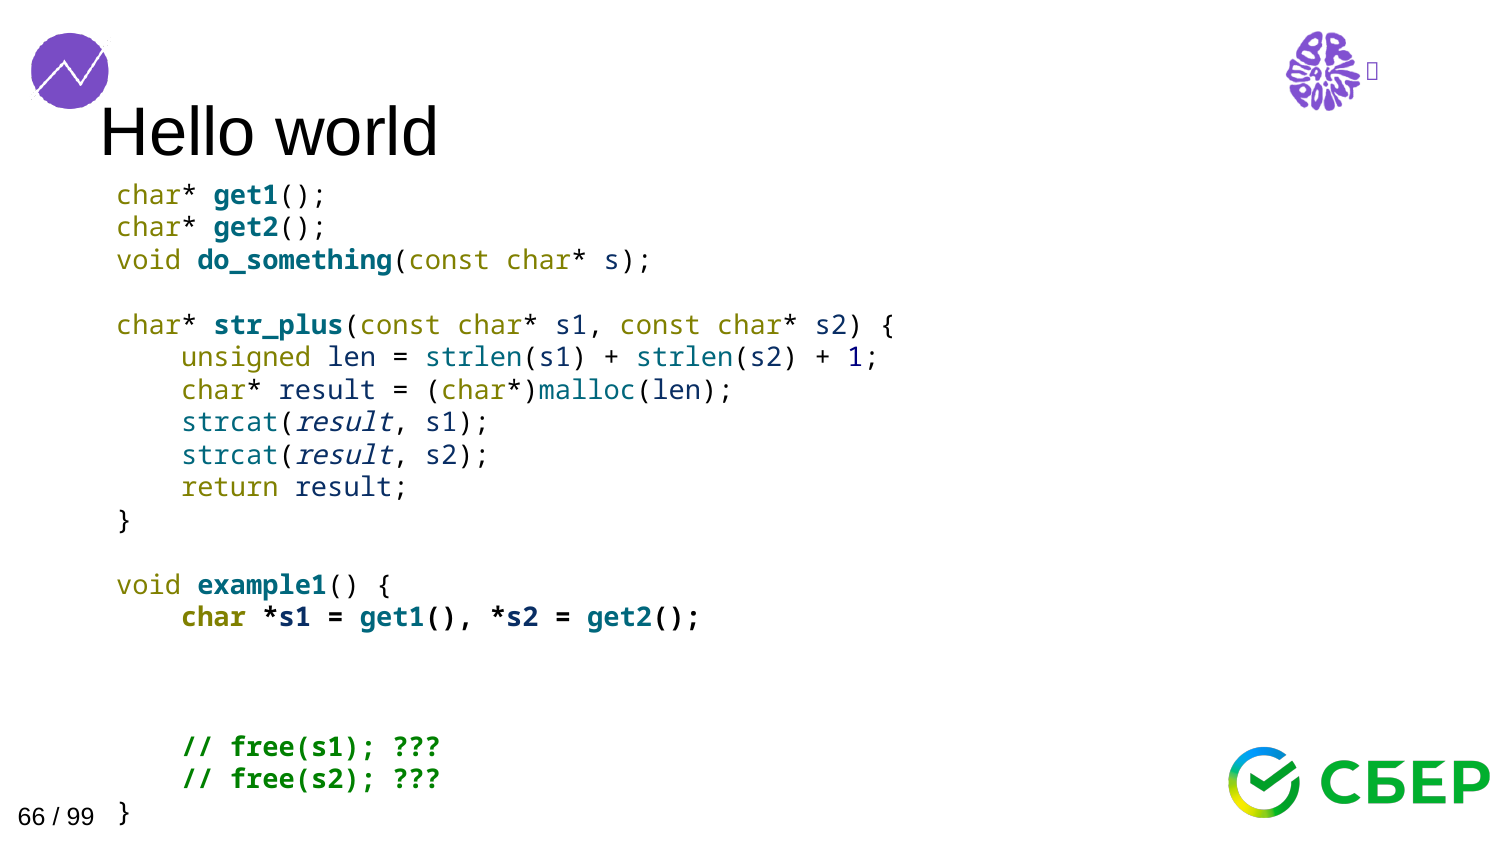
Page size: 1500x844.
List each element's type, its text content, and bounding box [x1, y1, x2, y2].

text_box char* get1(); char* get2(); void do_something(const char* s); char* str_plus(const char* s1, const char* s2) { unsigned len = strlen(s1) + strlen(s2) + 1; char* result = (char*)malloc(len); strcat(result, s1); strcat(result, s2); return result; } void example1() { char *s1 = get1(), *s2 = get2(); // free(s1); ??? // free(s2); ??? } [101, 169, 1404, 794]
picture [28, 27, 111, 111]
title Hello world [92, 81, 1386, 185]
text_box <number> / 99 [2, 795, 632, 839]
picture [1274, 17, 1372, 81]
text_box 🐙 [1364, 36, 1489, 107]
picture [1221, 740, 1497, 824]
